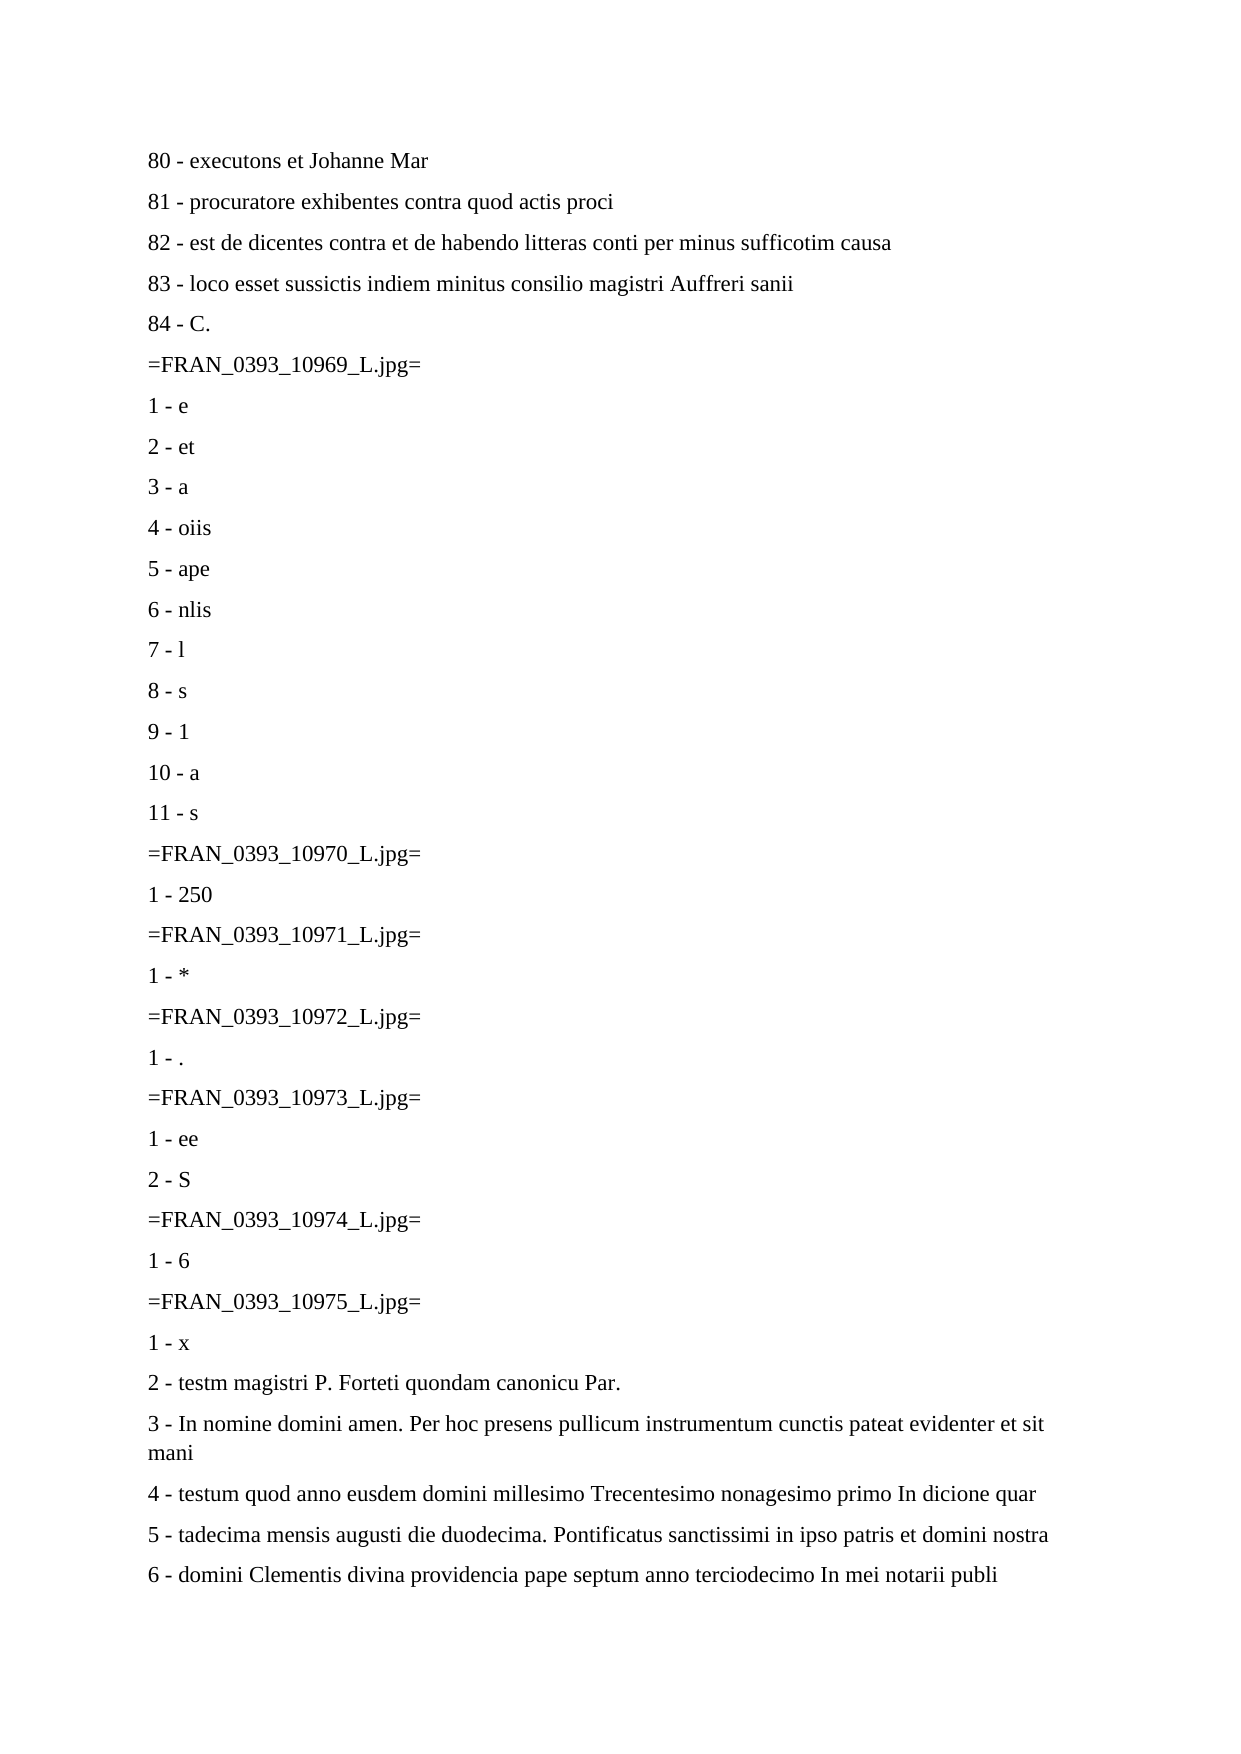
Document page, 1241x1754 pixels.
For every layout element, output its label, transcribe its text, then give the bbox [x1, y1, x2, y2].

text 1 - 6 [148, 1247, 1093, 1274]
text 1 - x [148, 1329, 1093, 1355]
text =FRAN_0393_10973_L.jpg= [148, 1084, 1093, 1111]
text 5 - tadecima mensis augusti die duodecima. Pontificatus sanctissimi in ipso patris et domini nostra [148, 1521, 1093, 1547]
text 81 - procuratore exhibentes contra quod actis proci [148, 188, 1093, 215]
text 80 - executons et Johanne Mar [148, 148, 1093, 174]
text 9 - 1 [148, 718, 1093, 744]
text 5 - ape [148, 555, 1093, 581]
text 11 - s [148, 799, 1093, 826]
text =FRAN_0393_10970_L.jpg= [148, 840, 1093, 866]
text 1 - e [148, 392, 1093, 418]
text 83 - loco esset sussictis indiem minitus consilio magistri Auffreri sanii [148, 270, 1093, 296]
text 1 - ee [148, 1125, 1093, 1151]
text 3 - In nomine domini amen. Per hoc presens pullicum instrumentum cunctis pateat evidenter et sit mani [148, 1410, 1093, 1466]
text 10 - a [148, 758, 1093, 785]
text 4 - oiis [148, 514, 1093, 541]
text 4 - testum quod anno eusdem domini millesimo Trecentesimo nonagesimo primo In dicione quar [148, 1480, 1093, 1506]
text =FRAN_0393_10975_L.jpg= [148, 1288, 1093, 1314]
text 2 - et [148, 433, 1093, 459]
text 1 - 250 [148, 881, 1093, 907]
text 1 - * [148, 962, 1093, 988]
text 2 - testm magistri P. Forteti quondam canonicu Par. [148, 1369, 1093, 1396]
text 2 - S [148, 1166, 1093, 1192]
text 3 - a [148, 473, 1093, 500]
text =FRAN_0393_10974_L.jpg= [148, 1207, 1093, 1233]
text 6 - nlis [148, 596, 1093, 622]
text 8 - s [148, 677, 1093, 703]
text =FRAN_0393_10971_L.jpg= [148, 921, 1093, 948]
text =FRAN_0393_10972_L.jpg= [148, 1003, 1093, 1029]
text 82 - est de dicentes contra et de habendo litteras conti per minus sufficotim causa [148, 229, 1093, 255]
text 7 - l [148, 636, 1093, 663]
text 1 - . [148, 1044, 1093, 1070]
text =FRAN_0393_10969_L.jpg= [148, 351, 1093, 378]
text 84 - C. [148, 311, 1093, 337]
text 6 - domini Clementis divina providencia pape septum anno terciodecimo In mei notarii publi [148, 1561, 1093, 1588]
